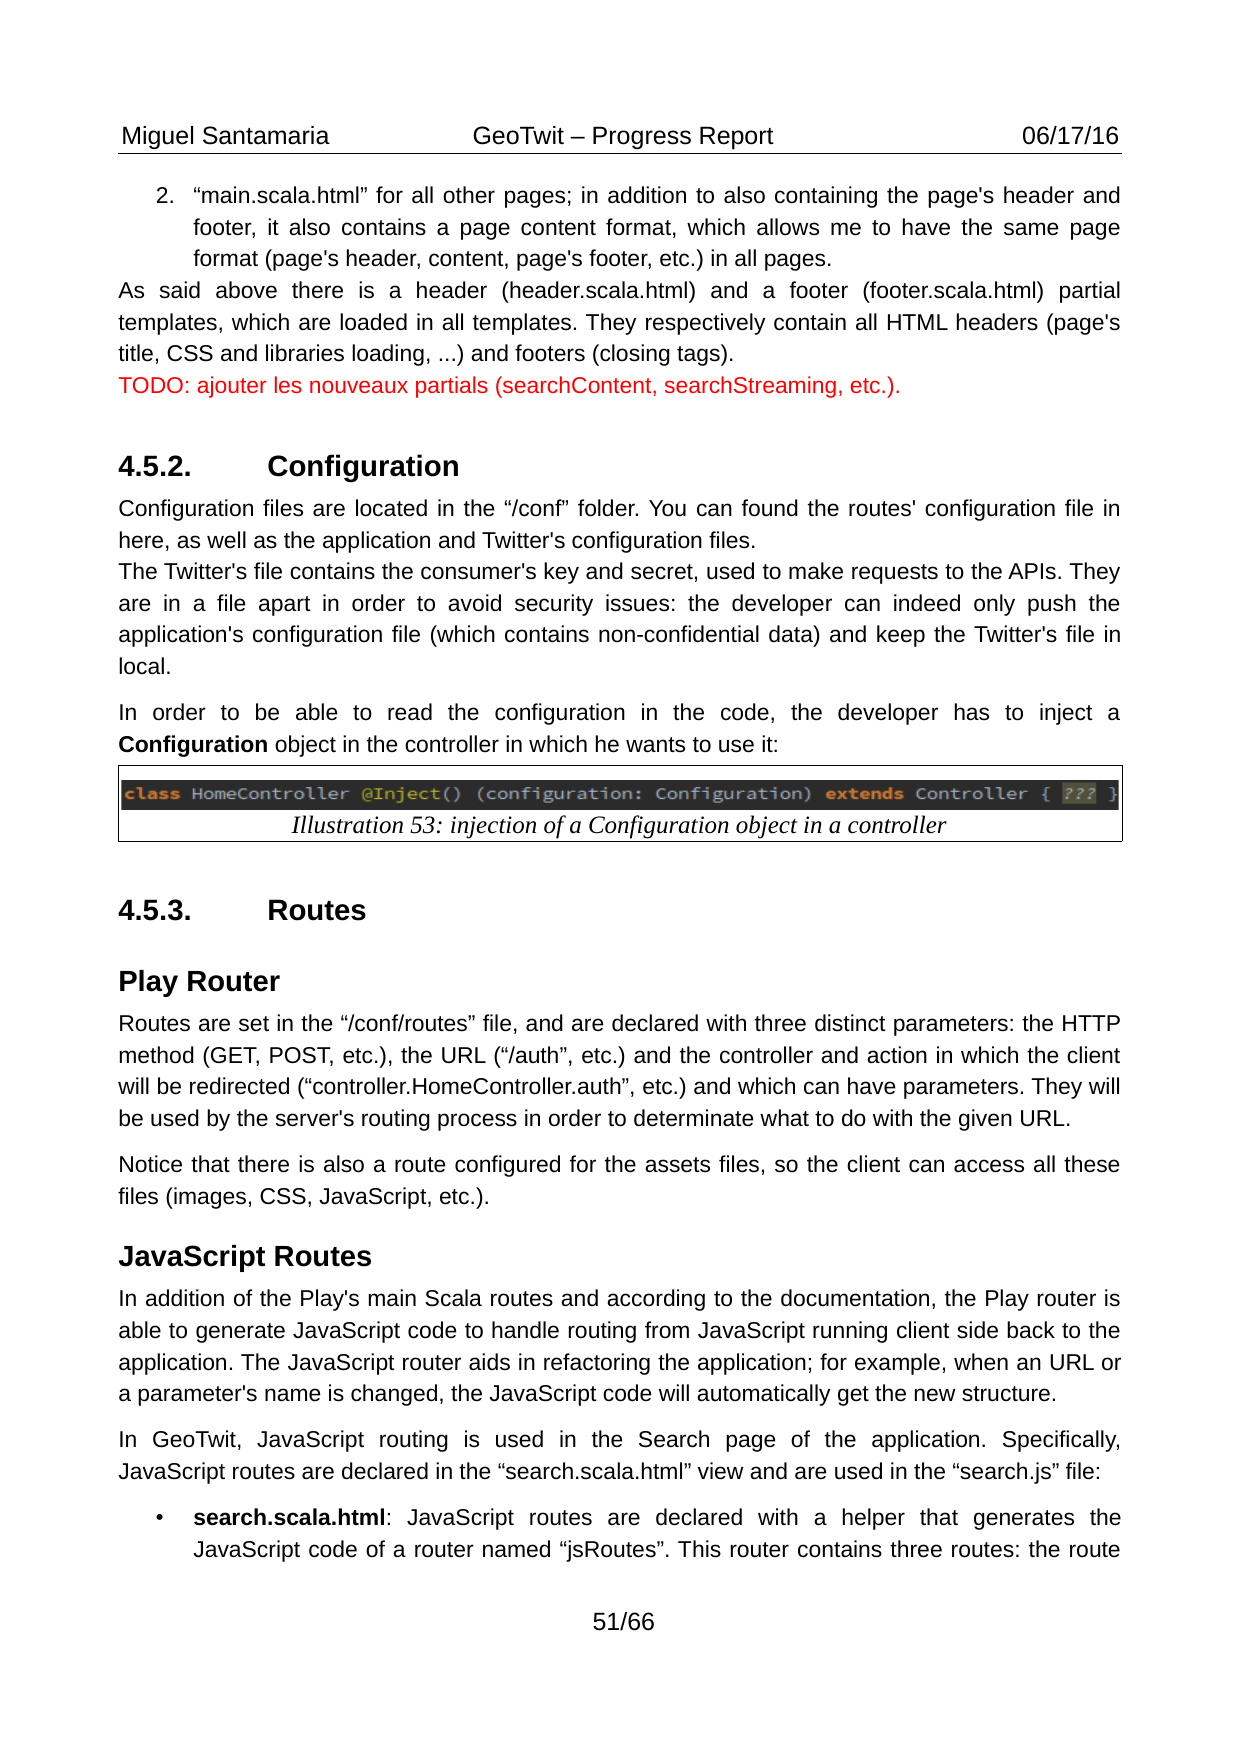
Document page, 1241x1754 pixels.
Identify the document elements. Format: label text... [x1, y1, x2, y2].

text In addition of the Play's main Scala routes and according to the documentation, the Play router is able to generate JavaScript code to handle routing from JavaScript running client side back to the application. The JavaScript router aids in refactoring the application; for example, when an URL or a parameter's name is changed, the JavaScript code will automatically get the new structure. [118, 1285, 1122, 1406]
subtitle Routes [118, 893, 1122, 927]
subtitle Play Router [118, 964, 1122, 998]
text As said above there is a header (header.scala.html) and a footer (footer.scala.html) partial templates, which are loaded in all templates. They respectively contain all HTML headers (page's title, CSS and libraries loading, ...) and footers (closing tags). [118, 277, 1122, 366]
text Illustration 53: injection of a Configuration object in a controller [121, 810, 1119, 838]
text In GeoTwit, JavaScript routing is used in the Search page of the application. Specifically, JavaScript routes are declared in the “search.scala.html” view and are used in the “search.js” file: [118, 1426, 1122, 1484]
text The Twitter's file contains the consumer's key and secret, used to make requests to the APIs. They are in a file apart in order to avoid security issues: the developer can indeed only push the application's configuration file (which contains non-confidential data) and keep the Twitter's file in local. [118, 558, 1122, 679]
subtitle Configuration [118, 449, 1122, 483]
text In order to be able to read the configuration in the code, the developer has to inject a Configuration object in the controller in which he wants to use it: [118, 699, 1122, 757]
text Configuration files are located in the “/conf” folder. You can found the routes' configuration file in here, as well as the application and Twitter's configuration files. [118, 495, 1122, 553]
subtitle JavaScript Routes [118, 1239, 1122, 1273]
list “main.scala.html” for all other pages; in addition to also containing the page's header and footer, it also contains a page content format, which allows me to have the same page format (page's header, content, page's footer, etc.) in all pages. [156, 182, 1122, 272]
text Routes are set in the “/conf/routes” file, and are declared with three distinct parameters: the HTTP method (GET, POST, etc.), the URL (“/auth”, etc.) and the controller and action in which the client will be redirected (“controller.HomeController.auth”, etc.) and which can have parameters. They will be used by the server's routing process in order to determinate what to do with the given URL. [118, 1010, 1122, 1131]
text TODO: ajouter les nouveaux partials (searchContent, searchStreaming, etc.). [118, 372, 1122, 398]
picture [121, 780, 1119, 810]
list search.scala.html: JavaScript routes are declared with a helper that generates the JavaScript code of a router named “jsRoutes”. This router contains three routes: the route [156, 1504, 1122, 1562]
text Notice that there is also a route configured for the assets files, so the client can access all these files (images, CSS, JavaScript, etc.). [118, 1151, 1122, 1209]
